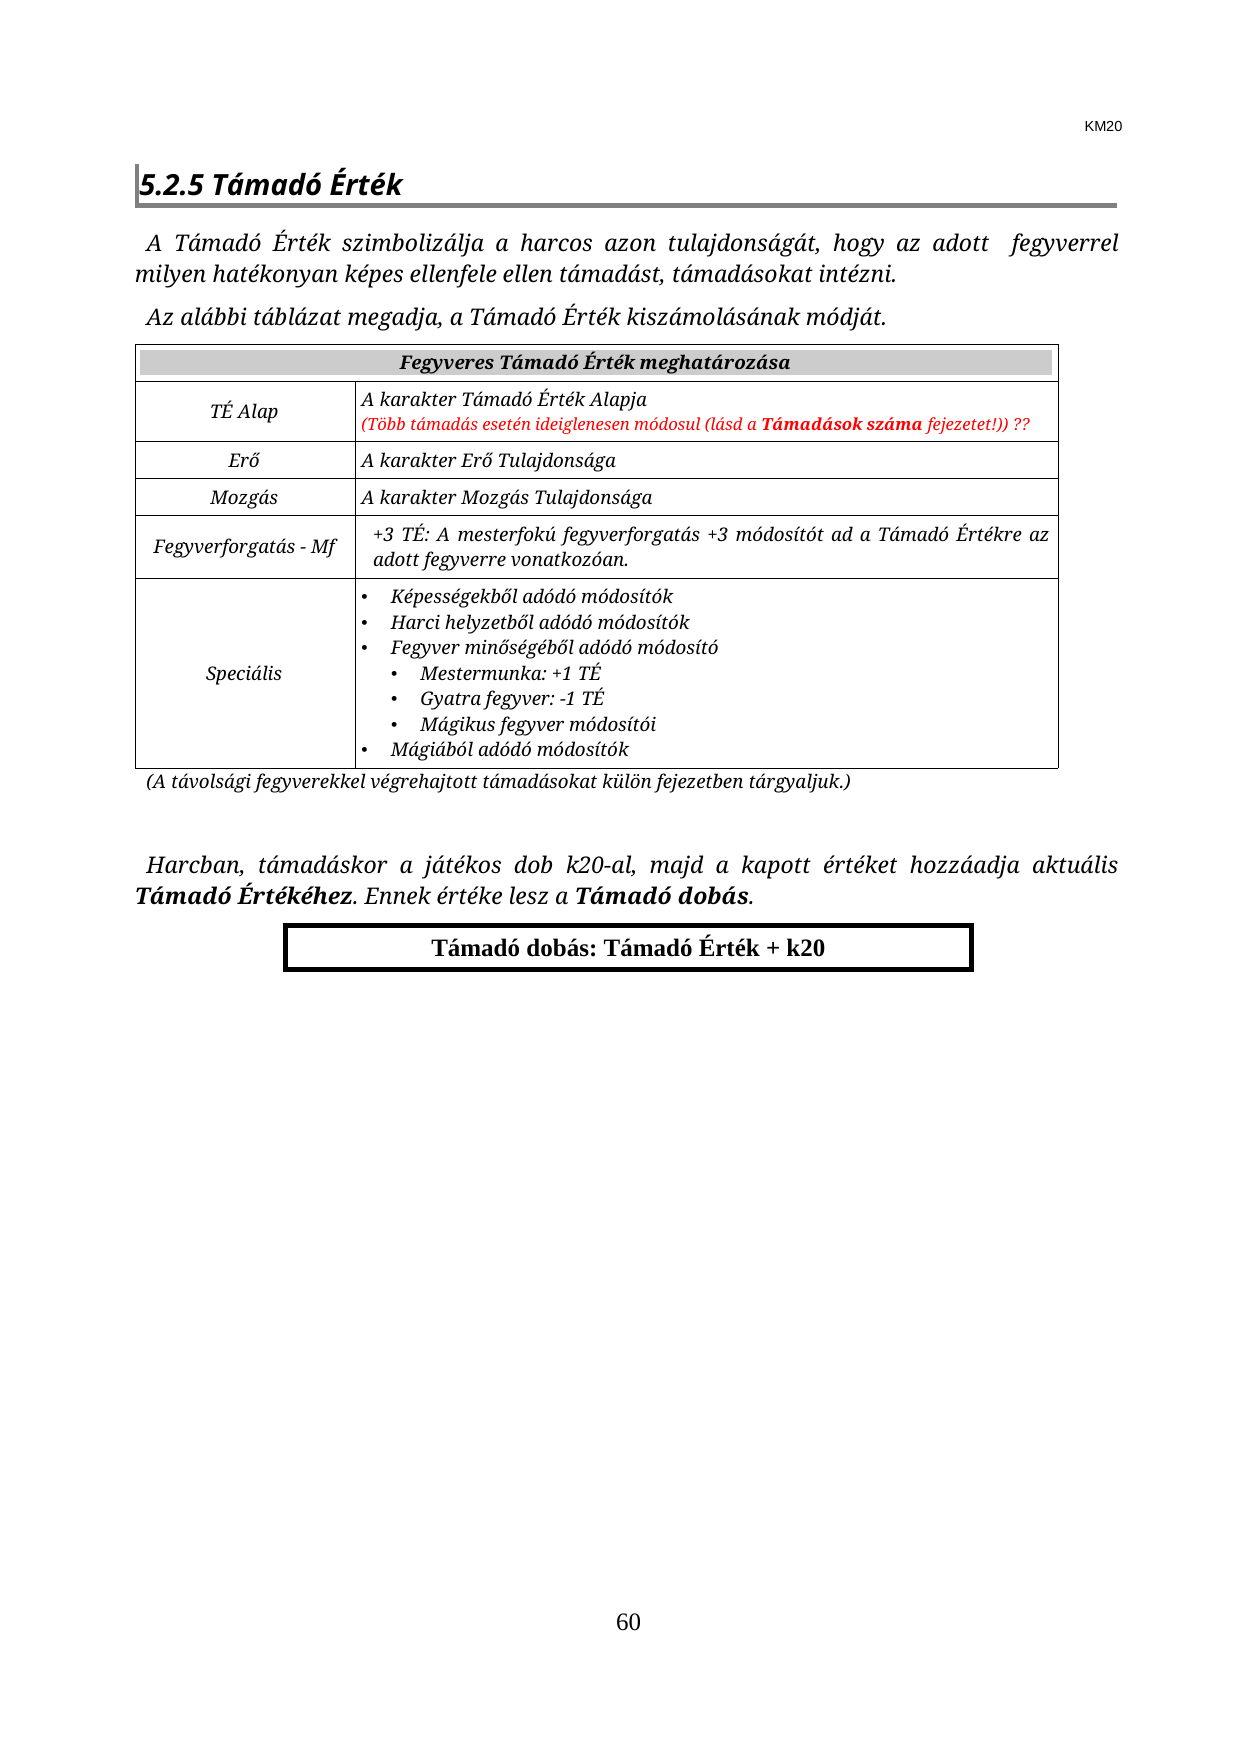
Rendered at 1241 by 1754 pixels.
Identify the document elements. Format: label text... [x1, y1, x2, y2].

subtitle Támadó Érték [139, 164, 1122, 204]
table_cell Mozgás [136, 479, 355, 515]
table_cell Speciális [136, 579, 355, 768]
table_cell A karakter Mozgás Tulajdonsága [356, 479, 1058, 515]
table_cell Fegyverforgatás - Mf [136, 516, 355, 578]
table_cell A karakter Támadó Érték Alapja (Több támadás esetén ideiglenesen módosul (lásd a Támadások száma fejezetet!)) ?? [356, 382, 1058, 441]
text (A távolsági fegyverekkel végrehajtott támadásokat külön fejezetben tárgyaljuk.) [134, 768, 1122, 794]
table_cell A karakter Erő Tulajdonsága [356, 442, 1058, 478]
table_cell TÉ Alap [136, 382, 355, 441]
table_header Támadó dobás: Támadó Érték + k20 [288, 928, 969, 967]
text Harcban, támadáskor a játékos dob k20-al, majd a kapott értéket hozzáadja aktuális Támadó Értékéhez. Ennek értéke lesz a Támadó dobás. [134, 848, 1122, 911]
table_cell Képességekből adódó módosítók Harci helyzetből adódó módosítók Fegyver minőségéből adódó módosító Mestermunka: +1 TÉ Gyatra fegyver: -1 TÉ Mágikus fegyver módosítói Mágiából adódó módosítók [356, 579, 1058, 768]
text A Támadó Érték szimbolizálja a harcos azon tulajdonságát, hogy az adott fegyverrel milyen hatékonyan képes ellenfele ellen támadást, támadásokat intézni. [134, 227, 1122, 289]
table_cell Erő [136, 442, 355, 478]
table_cell +3 TÉ: A mesterfokú fegyverforgatás +3 módosítót ad a Támadó Értékre az adott fegyverre vonatkozóan. [356, 516, 1058, 578]
table_header Fegyveres Támadó Érték meghatározása [136, 345, 1058, 381]
text Az alábbi táblázat megadja, a Támadó Érték kiszámolásának módját. [134, 301, 1122, 332]
